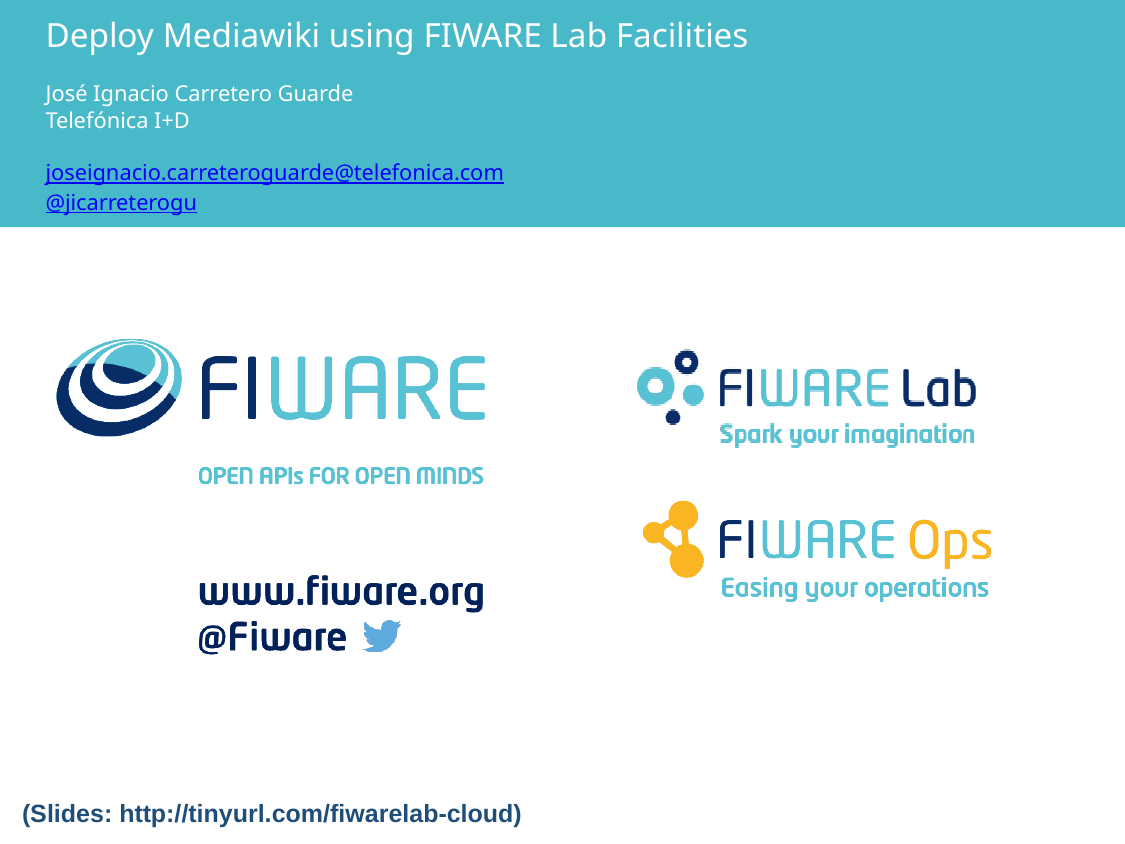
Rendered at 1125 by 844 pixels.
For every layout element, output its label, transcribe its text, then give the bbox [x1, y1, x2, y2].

text_box Deploy Mediawiki using FIWARE Lab Facilities José Ignacio Carretero Guarde Telefónica I+D joseignacio.carreteroguarde@telefonica.com @jicarreterogu [30, 6, 1125, 222]
picture [174, 555, 508, 711]
text_box (Slides: http://tinyurl.com/fiwarelab-cloud) [7, 789, 598, 835]
picture [45, 323, 503, 501]
picture [573, 235, 1039, 708]
